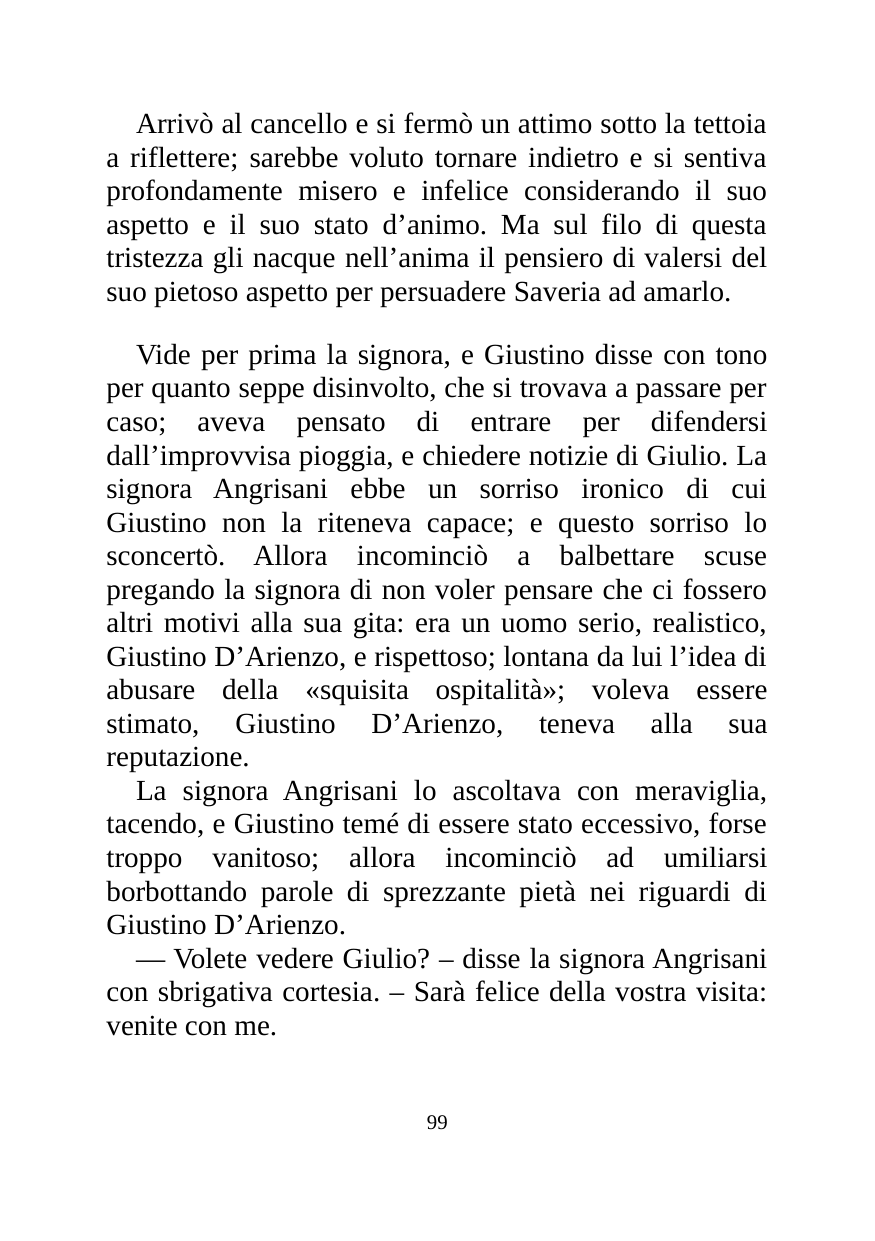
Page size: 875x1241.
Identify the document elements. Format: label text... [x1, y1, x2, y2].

text Vide per prima la signora, e Giustino disse con tono per quanto seppe disinvolto, che si trovava a passare per caso; aveva pensato di entrare per difendersi dall’improvvisa pioggia, e chiedere notizie di Giulio. La signora Angrisani ebbe un sorriso ironico di cui Giustino non la riteneva capace; e questo sorriso lo sconcertò. Allora incominciò a balbettare scuse pregando la signora di non voler pensare che ci fossero altri motivi alla sua gita: era un uomo serio, realistico, Giustino D’Arienzo, e rispettoso; lontana da lui l’idea di abusare della «squisita ospitalità»; voleva essere stimato, Giustino D’Arienzo, teneva alla sua reputazione. [106, 337, 768, 773]
text — Volete vedere Giulio? – disse la signora Angrisani con sbrigativa cortesia. – Sarà felice della vostra visita: venite con me. [106, 941, 768, 1041]
text La signora Angrisani lo ascoltava con meraviglia, tacendo, e Giustino temé di essere stato eccessivo, forse troppo vanitoso; allora incominciò ad umiliarsi borbottando parole di sprezzante pietà nei riguardi di Giustino D’Arienzo. [106, 773, 768, 941]
text Arrivò al cancello e si fermò un attimo sotto la tettoia a riflettere; sarebbe voluto tornare indietro e si sentiva profondamente misero e infelice considerando il suo aspetto e il suo stato d’animo. Ma sul filo di questa tristezza gli nacque nell’anima il pensiero di valersi del suo pietoso aspetto per persuadere Saveria ad amarlo. [106, 106, 768, 307]
